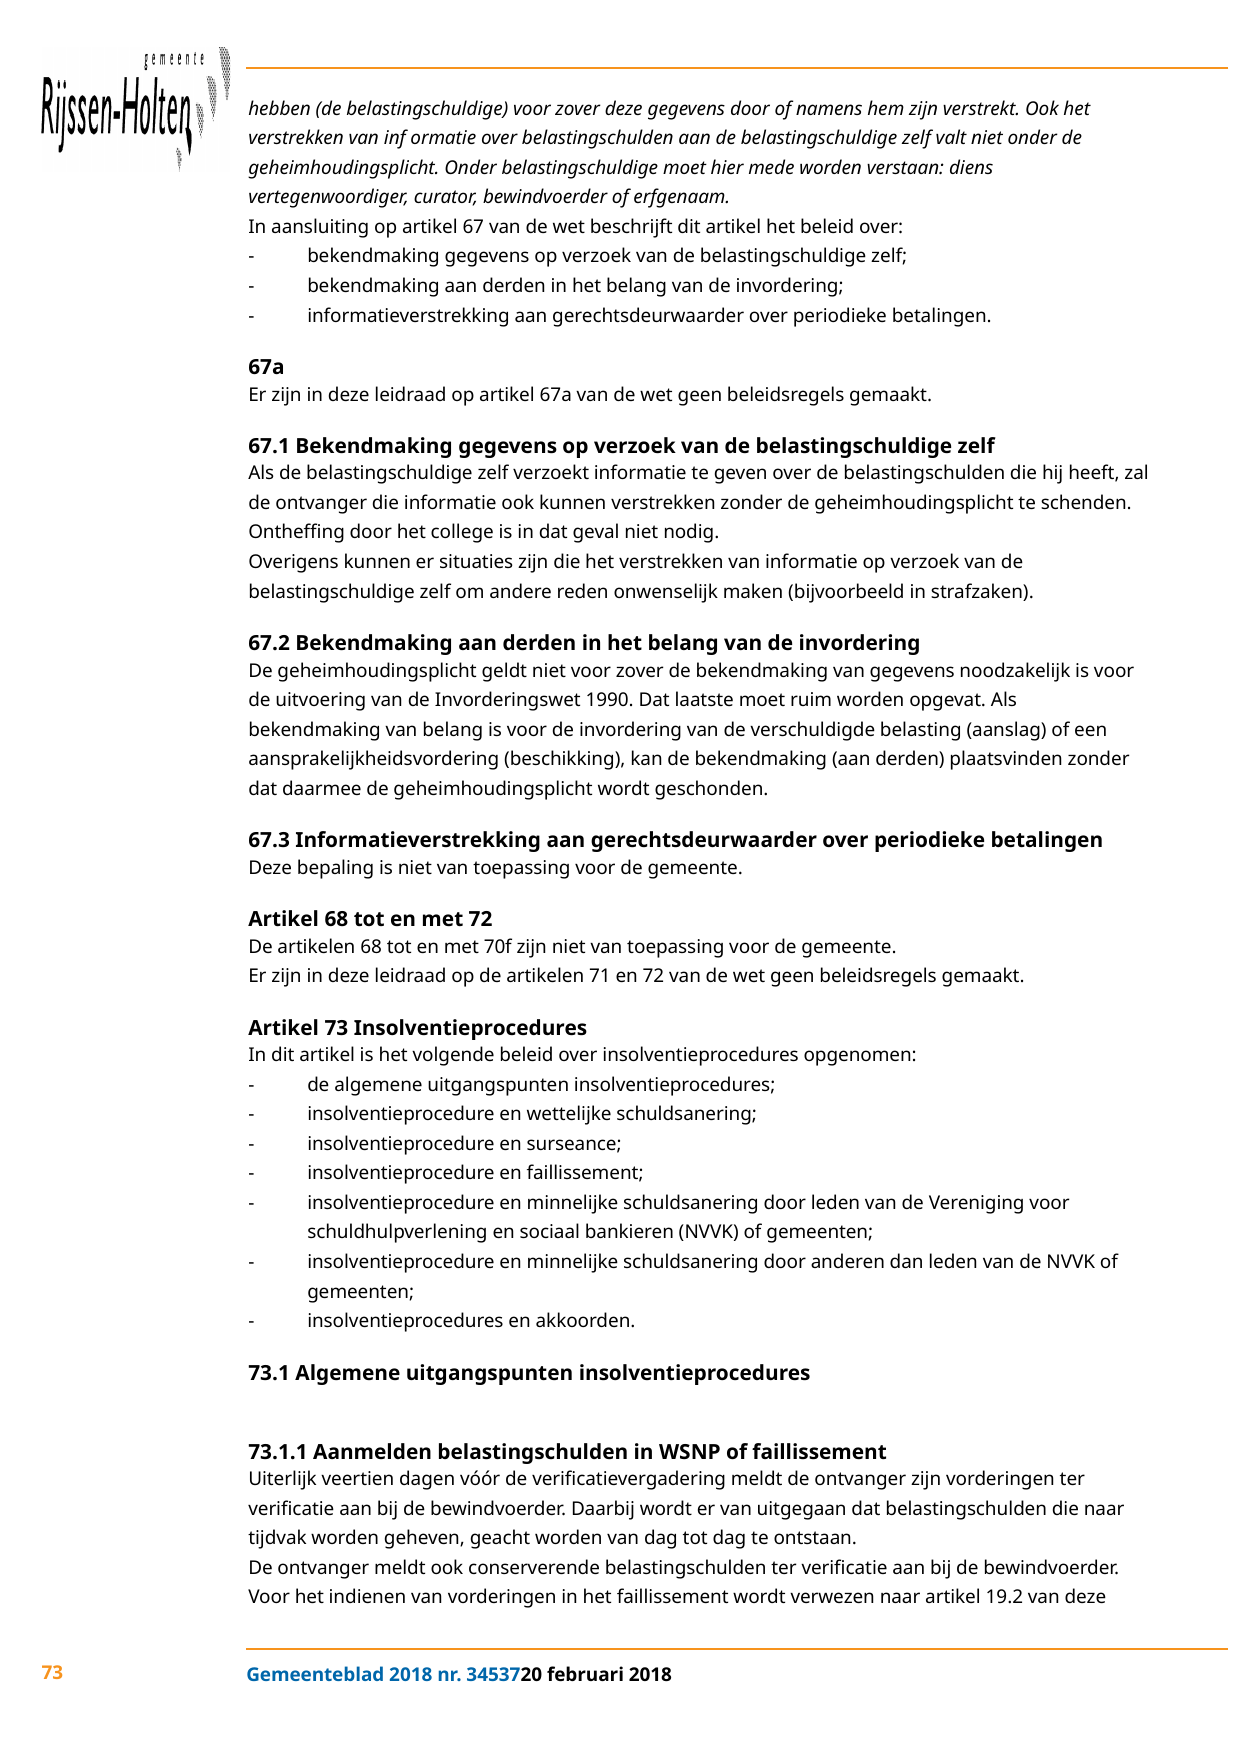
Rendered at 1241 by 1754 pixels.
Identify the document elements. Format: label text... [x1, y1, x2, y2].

text Artikel 68 tot en met 72 [248, 904, 1152, 933]
list insolventieprocedure en minnelijke schuldsanering door leden van de Vereniging voor schuldhulpverlening en sociaal bankieren (NVVK) of gemeenten; [248, 1189, 1152, 1244]
text Artikel 73 Insolventieprocedures [248, 1013, 1152, 1041]
list informatieverstrekking aan gerechtsdeurwaarder over periodieke betalingen. [248, 302, 1152, 328]
text Uiterlijk veertien dagen vóór de verificatievergadering meldt de ontvanger zijn vorderingen ter verificatie aan bij de bewindvoerder. Daarbij wordt er van uitgegaan dat belastingschulden die naar tijdvak worden geheven, geacht worden van dag tot dag te ontstaan. [248, 1465, 1152, 1550]
text 67.2 Bekendmaking aan derden in het belang van de invordering [248, 628, 1152, 657]
text In aansluiting op artikel 67 van de wet beschrijft dit artikel het beleid over: [248, 213, 1152, 239]
list insolventieprocedure en surseance; [248, 1130, 1152, 1156]
text 73.1 Algemene uitgangspunten insolventieprocedures [248, 1358, 1152, 1386]
list insolventieprocedure en faillissement; [248, 1159, 1152, 1185]
text Er zijn in deze leidraad op de artikelen 71 en 72 van de wet geen beleidsregels gemaakt. [248, 962, 1152, 988]
text 67a [248, 352, 1152, 381]
list de algemene uitgangspunten insolventieprocedures; [248, 1071, 1152, 1097]
list bekendmaking gegevens op verzoek van de belastingschuldige zelf; [248, 243, 1152, 268]
list insolventieprocedure en minnelijke schuldsanering door anderen dan leden van de NVVK of gemeenten; [248, 1248, 1152, 1304]
text 73.1.1 Aanmelden belastingschulden in WSNP of faillissement [248, 1437, 1152, 1465]
text Deze bepaling is niet van toepassing voor de gemeente. [248, 854, 1152, 880]
list insolventieprocedures en akkoorden. [248, 1307, 1152, 1333]
text 67.3 Informatieverstrekking aan gerechtsdeurwaarder over periodieke betalingen [248, 826, 1152, 854]
text Er zijn in deze leidraad op artikel 67a van de wet geen beleidsregels gemaakt. [248, 381, 1152, 406]
text Als de belastingschuldige zelf verzoekt informatie te geven over de belastingschulden die hij heeft, zal de ontvanger die informatie ook kunnen verstrekken zonder de geheimhoudingsplicht te schenden. Ontheffing door het college is in dat geval niet nodig. [248, 459, 1152, 544]
text Overigens kunnen er situaties zijn die het verstrekken van informatie op verzoek van de belastingschuldige zelf om andere reden onwenselijk maken (bijvoorbeeld in strafzaken). [248, 548, 1152, 604]
picture [41, 47, 231, 172]
list bekendmaking aan derden in het belang van de invordering; [248, 272, 1152, 298]
text De artikelen 68 tot en met 70f zijn niet van toepassing voor de gemeente. [248, 933, 1152, 958]
list insolventieprocedure en wettelijke schuldsanering; [248, 1100, 1152, 1126]
text Voor het indienen van vorderingen in het faillissement wordt verwezen naar artikel 19.2 van deze [248, 1583, 1152, 1609]
text hebben (de belastingschuldige) voor zover deze gegevens door of namens hem zijn verstrekt. Ook het verstrekken van inf ormatie over belastingschulden aan de belastingschuldige zelf valt niet onder de geheimhoudingsplicht. Onder belastingschuldige moet hier mede worden verstaan: diens vertegenwoordiger, curator, bewindvoerder of erfgenaam. [248, 95, 1152, 209]
text 67.1 Bekendmaking gegevens op verzoek van de belastingschuldige zelf [248, 431, 1152, 459]
text De geheimhoudingsplicht geldt niet voor zover de bekendmaking van gegevens noodzakelijk is voor de uitvoering van de Invorderingswet 1990. Dat laatste moet ruim worden opgevat. Als bekendmaking van belang is voor de invordering van de verschuldigde belasting (aanslag) of een aansprakelijkheidsvordering (beschikking), kan de bekendmaking (aan derden) plaatsvinden zonder dat daarmee de geheimhoudingsplicht wordt geschonden. [248, 657, 1152, 801]
text De ontvanger meldt ook conserverende belastingschulden ter verificatie aan bij de bewindvoerder. [248, 1554, 1152, 1580]
text In dit artikel is het volgende beleid over insolventieprocedures opgenomen: [248, 1041, 1152, 1067]
